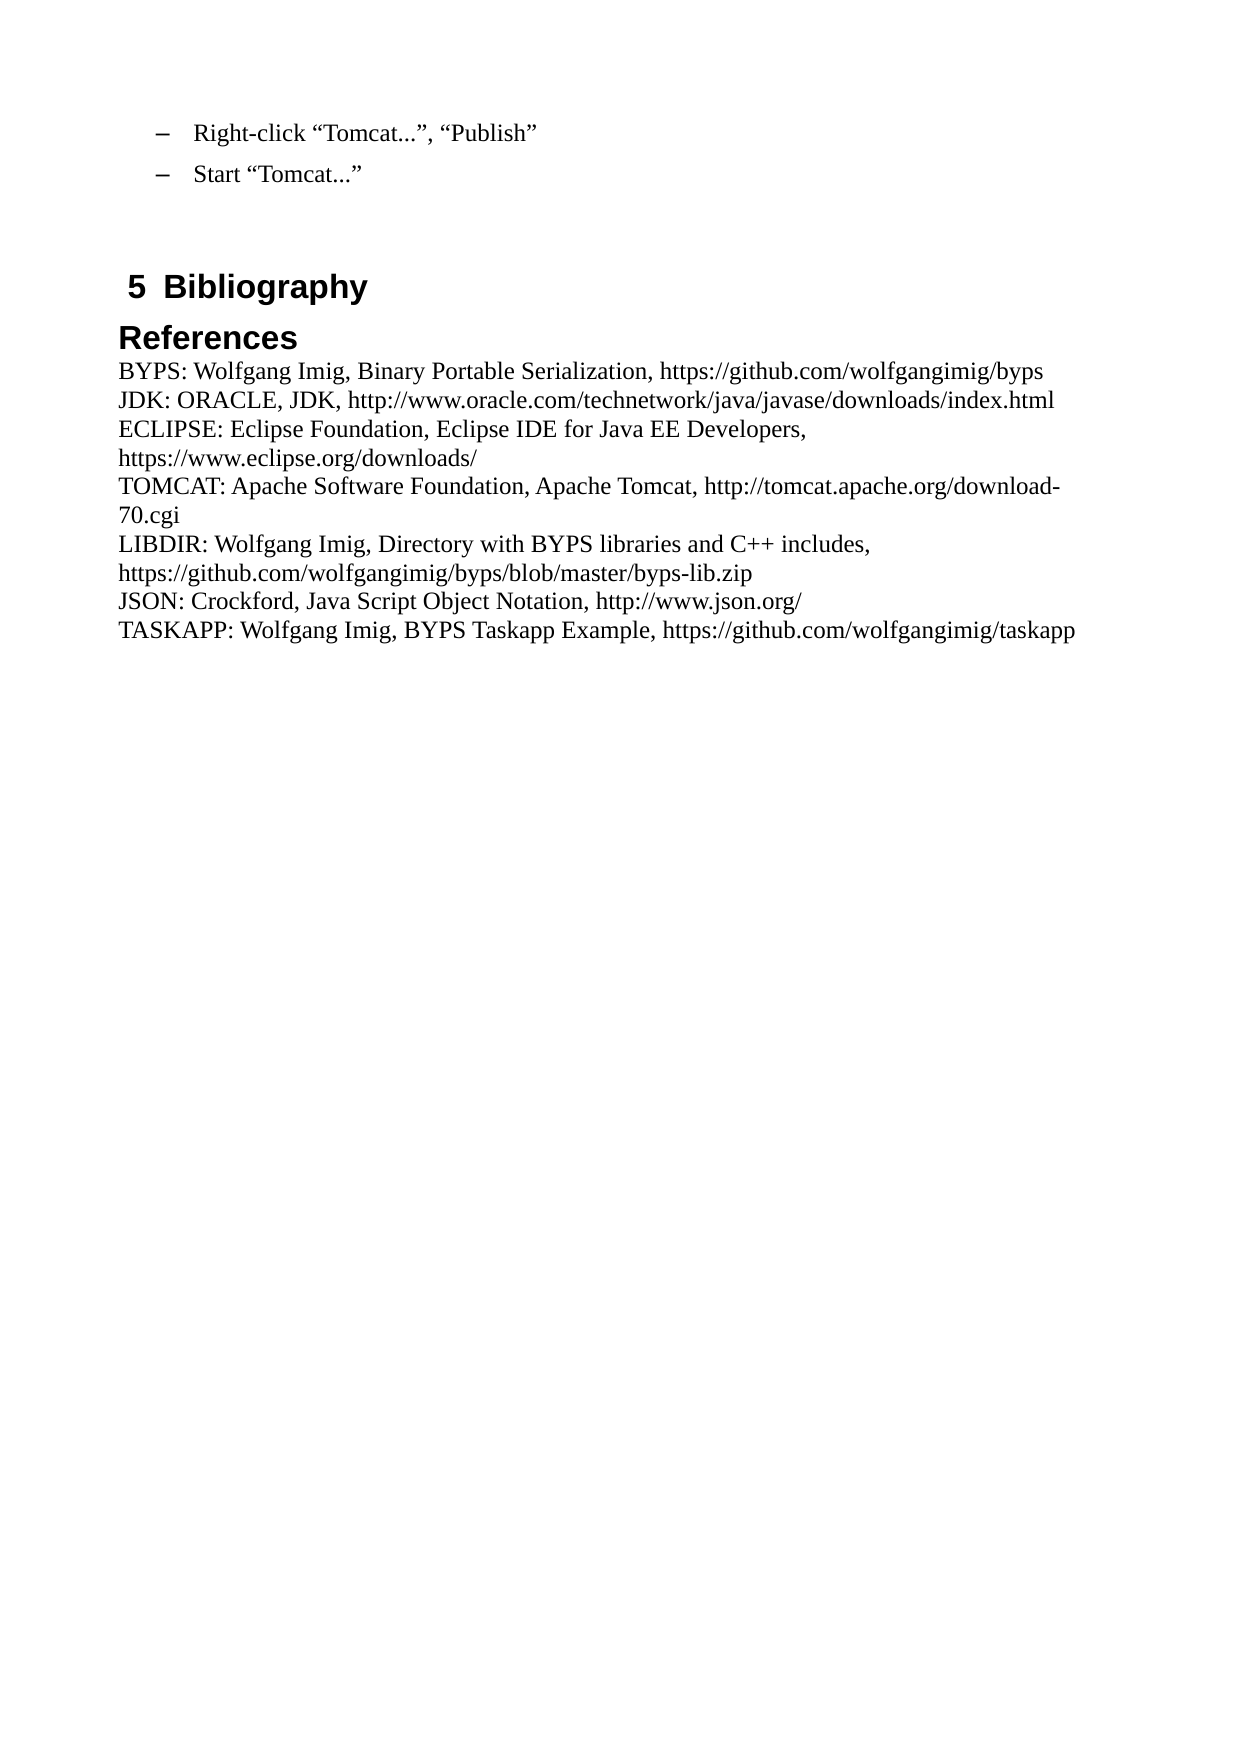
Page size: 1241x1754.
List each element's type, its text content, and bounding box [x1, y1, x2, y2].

text TASKAPP: Wolfgang Imig, BYPS Taskapp Example, https://github.com/wolfgangimig/taskapp [118, 615, 1122, 644]
list Right-click “Tomcat...”, “Publish” [156, 118, 1122, 147]
text ECLIPSE: Eclipse Foundation, Eclipse IDE for Java EE Developers, https://www.eclipse.org/downloads/ [118, 414, 1122, 471]
list Start “Tomcat...” [156, 159, 1122, 188]
text TOMCAT: Apache Software Foundation, Apache Tomcat, http://tomcat.apache.org/download-70.cgi [118, 471, 1122, 529]
text BYPS: Wolfgang Imig, Binary Portable Serialization, https://github.com/wolfgangimig/byps [118, 356, 1122, 385]
text JDK: ORACLE, JDK, http://www.oracle.com/technetwork/java/javase/downloads/index.html [118, 385, 1122, 414]
text JSON: Crockford, Java Script Object Notation, http://www.json.org/ [118, 586, 1122, 615]
subtitle References [118, 318, 1122, 356]
subtitle Bibliography [118, 267, 1122, 306]
text LIBDIR: Wolfgang Imig, Directory with BYPS libraries and C++ includes, https://github.com/wolfgangimig/byps/blob/master/byps-lib.zip [118, 529, 1122, 586]
